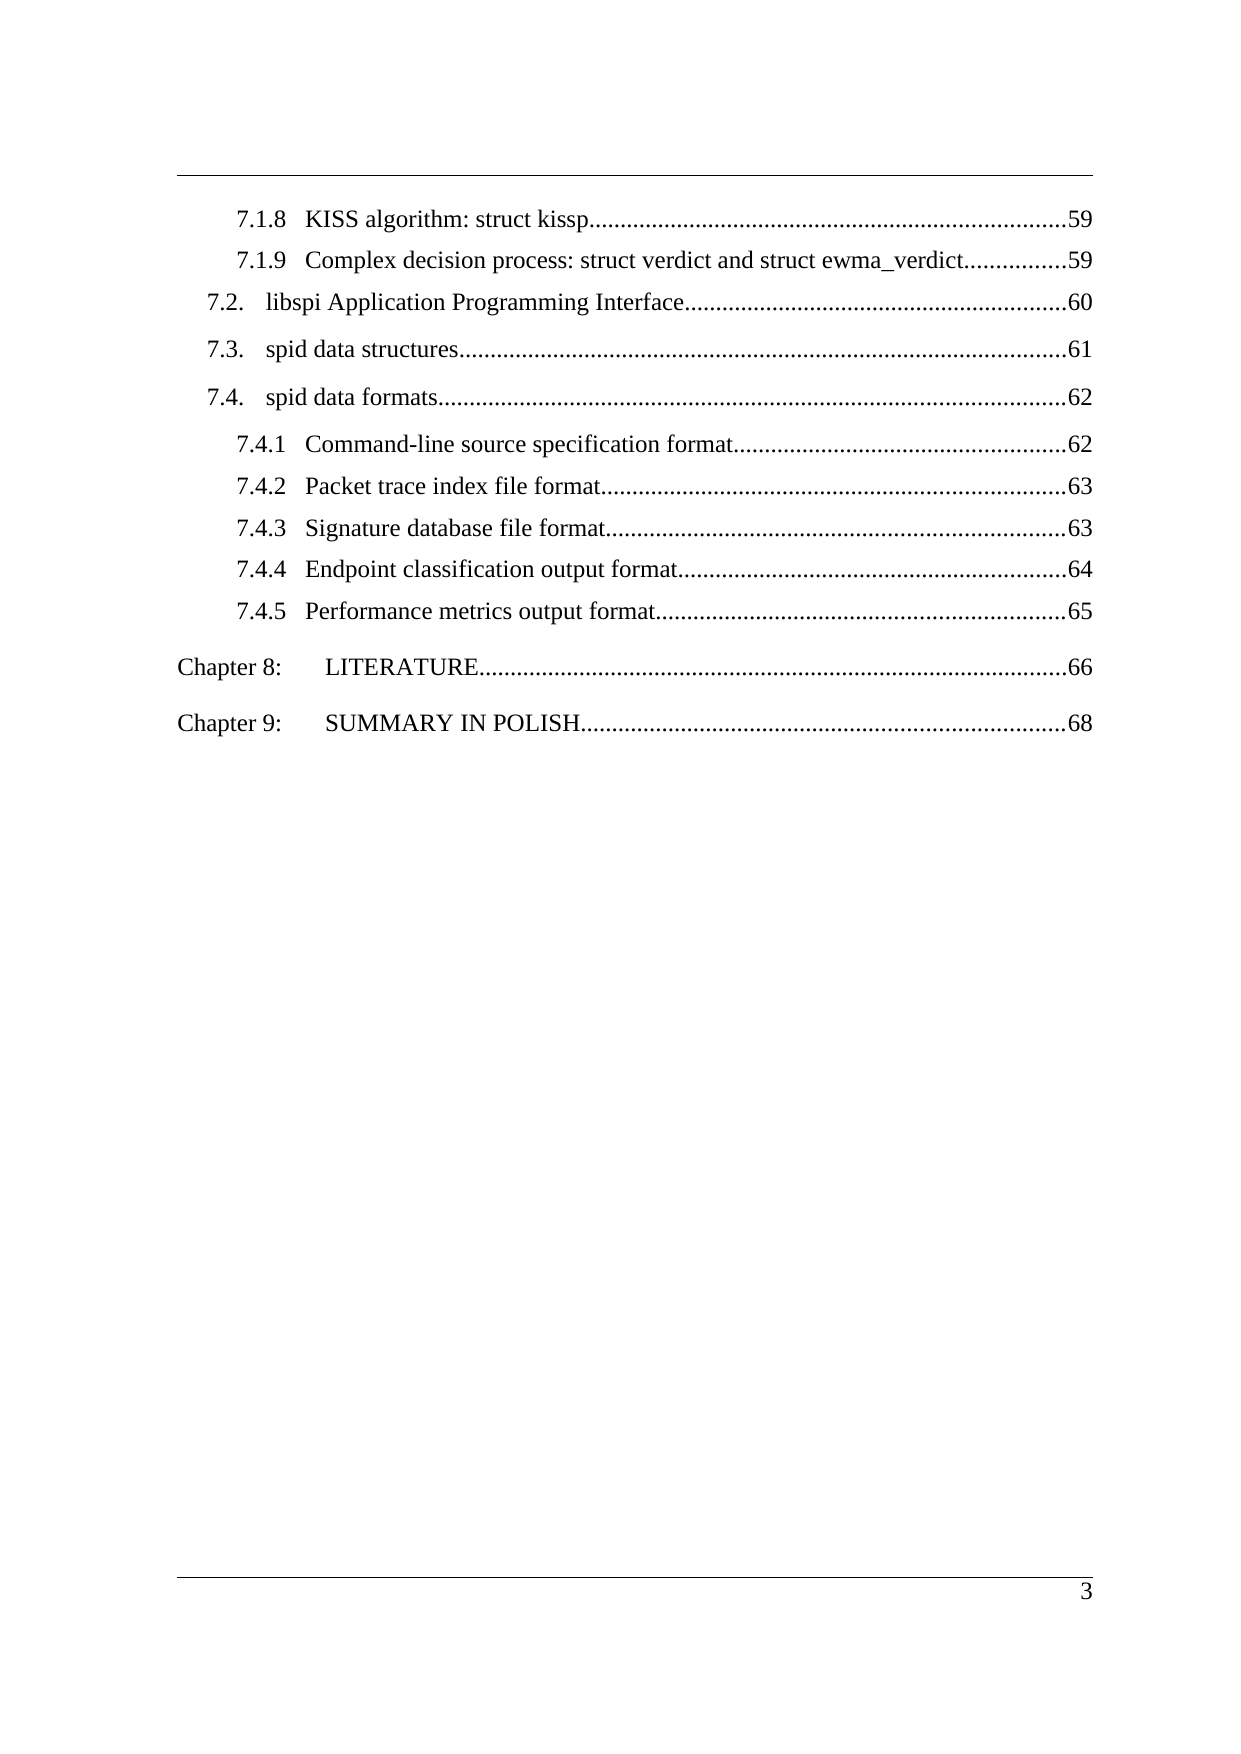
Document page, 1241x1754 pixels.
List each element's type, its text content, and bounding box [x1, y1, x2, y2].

text Chapter 9: SUMMARY IN POLISH 68 [177, 709, 1093, 737]
text 7.1.9 Complex decision process: struct verdict and struct ewma_verdict 59 [236, 246, 1093, 274]
text 7.4.3 Signature database file format 63 [236, 514, 1093, 541]
text Chapter 8: LITERATURE 66 [177, 653, 1093, 681]
text 7.4.5 Performance metrics output format 65 [236, 597, 1093, 624]
text 7.4. spid data formats 62 [207, 383, 1093, 411]
text 7.2. libspi Application Programming Interface 60 [207, 288, 1093, 316]
text 7.3. spid data structures 61 [207, 336, 1093, 363]
text 7.4.1 Command-line source specification format 62 [236, 431, 1093, 458]
text 7.4.2 Packet trace index file format 63 [236, 472, 1093, 500]
text 7.1.8 KISS algorithm: struct kissp 59 [236, 205, 1093, 233]
text 7.4.4 Endpoint classification output format 64 [236, 555, 1093, 583]
